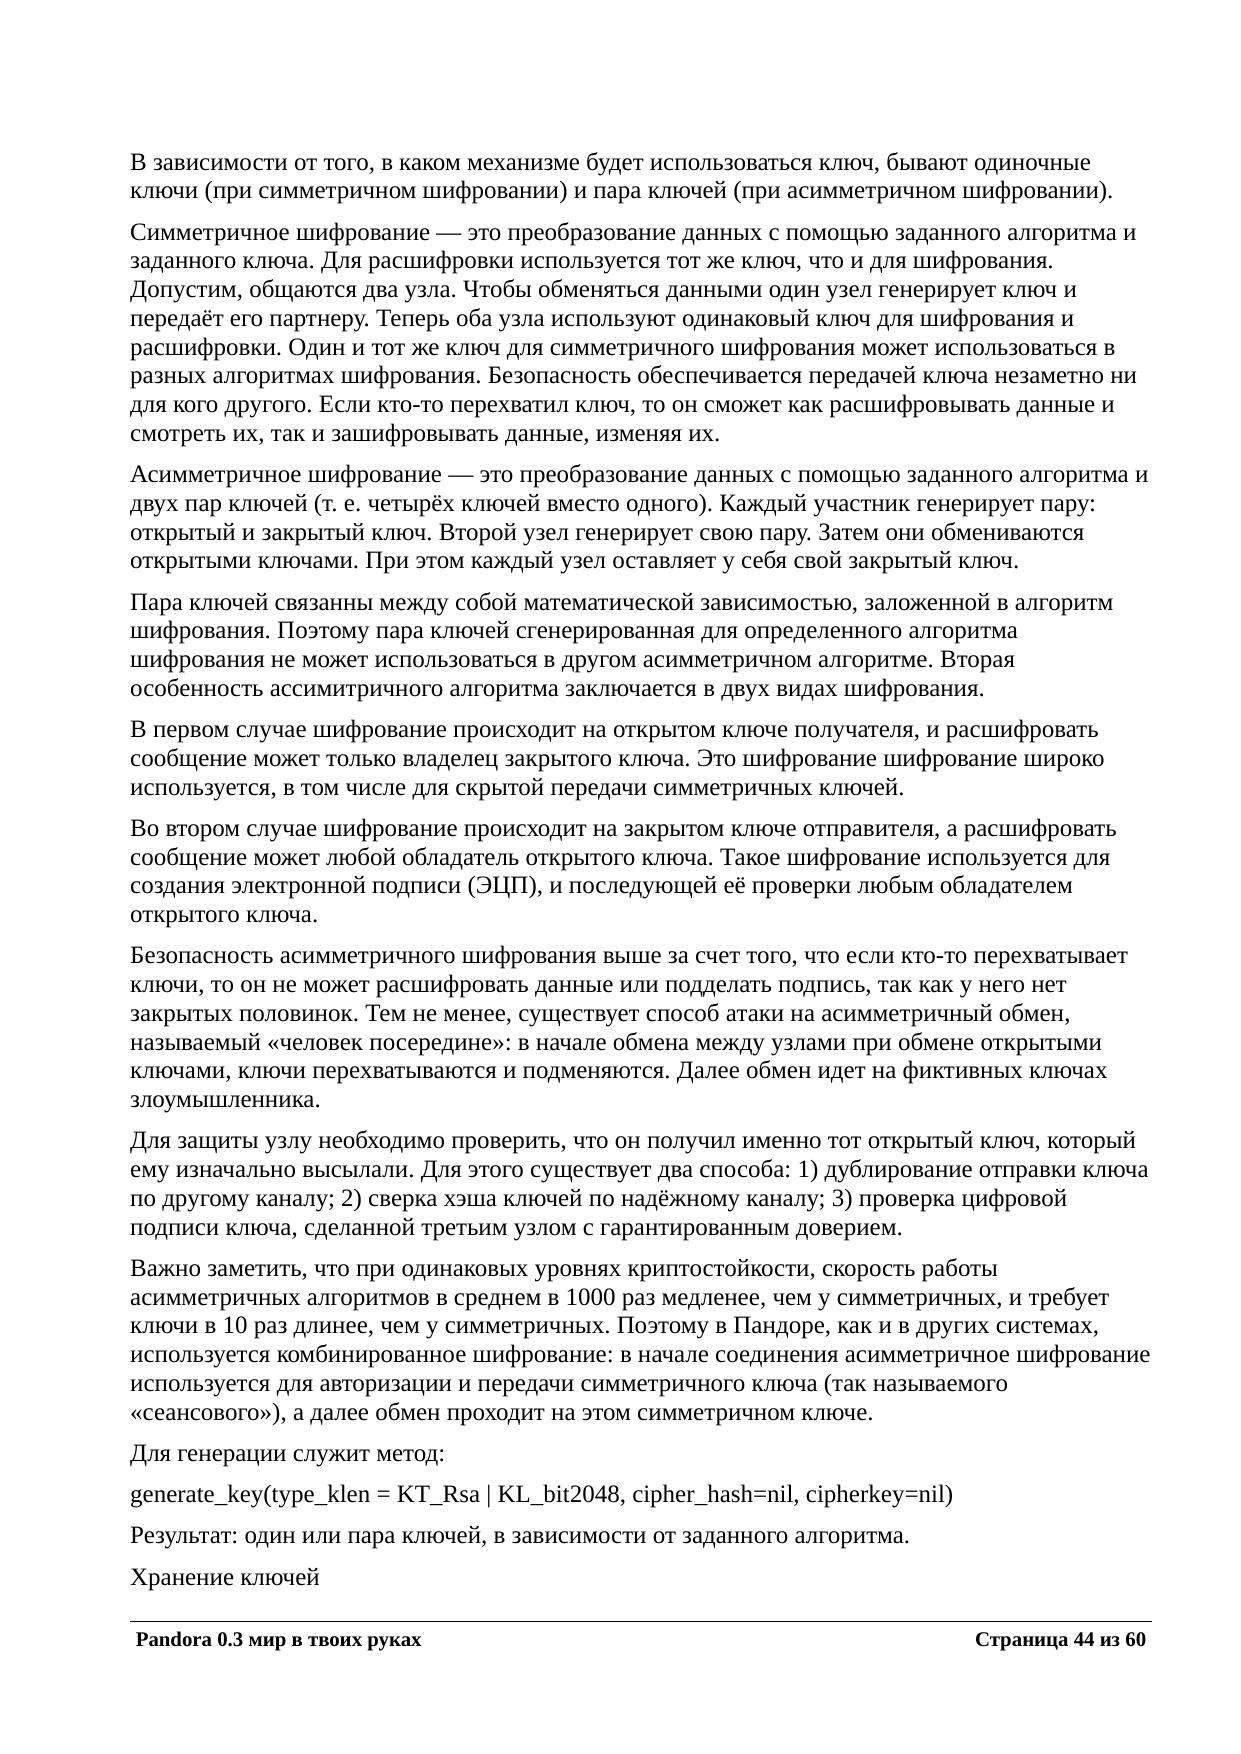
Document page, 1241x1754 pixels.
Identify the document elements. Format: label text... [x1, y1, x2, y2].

text generate_key(type_klen = KT_Rsa | KL_bit2048, cipher_hash=nil, cipherkey=nil) [130, 1479, 1152, 1508]
text Результат: один или пара ключей, в зависимости от заданного алгоритма. [130, 1521, 1152, 1549]
text Для генерации служит метод: [130, 1438, 1152, 1467]
text В первом случае шифрование происходит на открытом ключе получателя, и расшифровать сообщение может только владелец закрытого ключа. Это шифрование шифрование широко используется, в том числе для скрытой передачи симметричных ключей. [130, 714, 1152, 801]
text Пара ключей связанны между собой математической зависимостью, заложенной в алгоритм шифрования. Поэтому пара ключей сгенерированная для определенного алгоритма шифрования не может использоваться в другом асимметричном алгоритме. Вторая особенность ассимитричного алгоритма заключается в двух видах шифрования. [130, 587, 1152, 702]
text Для защиты узлу необходимо проверить, что он получил именно тот открытый ключ, который ему изначально высылали. Для этого существует два способа: 1) дублирование отправки ключа по другому каналу; 2) сверка хэша ключей по надёжному каналу; 3) проверка цифровой подписи ключа, сделанной третьим узлом с гарантированным доверием. [130, 1126, 1152, 1241]
text Важно заметить, что при одинаковых уровнях криптостойкости, скорость работы асимметричных алгоритмов в среднем в 1000 раз медленее, чем у симметричных, и требует ключи в 10 раз длинее, чем у симметричных. Поэтому в Пандоре, как и в других системах, используется комбинированное шифрование: в начале соединения асимметричное шифрование используется для авторизации и передачи симметричного ключа (так называемого «сеансового»), а далее обмен проходит на этом симметричном ключе. [130, 1253, 1152, 1426]
text Симметричное шифрование — это преобразование данных с помощью заданного алгоритма и заданного ключа. Для расшифровки используется тот же ключ, что и для шифрования. Допустим, общаются два узла. Чтобы обменяться данными один узел генерирует ключ и передаёт его партнеру. Теперь оба узла используют одинаковый ключ для шифрования и расшифровки. Один и тот же ключ для симметричного шифрования может использоваться в разных алгоритмах шифрования. Безопасность обеспечивается передачей ключа незаметно ни для кого другого. Если кто-то перехватил ключ, то он сможет как расшифровывать данные и смотреть их, так и зашифровывать данные, изменяя их. [130, 217, 1152, 447]
text Безопасность асимметричного шифрования выше за счет того, что если кто-то перехватывает ключи, то он не может расшифровать данные или подделать подпись, так как у него нет закрытых половинок. Тем не менее, существует способ атаки на асимметричный обмен, называемый «человек посередине»: в начале обмена между узлами при обмене открытыми ключами, ключи перехватываются и подменяются. Далее обмен идет на фиктивных ключах злоумышленника. [130, 941, 1152, 1113]
text Во втором случае шифрование происходит на закрытом ключе отправителя, а расшифровать сообщение может любой обладатель открытого ключа. Такое шифрование используется для создания электронной подписи (ЭЦП), и последующей её проверки любым обладателем открытого ключа. [130, 813, 1152, 928]
text Хранение ключей [130, 1562, 1152, 1591]
text В зависимости от того, в каком механизме будет использоваться ключ, бывают одиночные ключи (при симметричном шифровании) и пара ключей (при асимметричном шифровании). [130, 147, 1152, 204]
text Асимметричное шифрование — это преобразование данных с помощью заданного алгоритма и двух пар ключей (т. е. четырёх ключей вместо одного). Каждый участник генерирует пару: открытый и закрытый ключ. Второй узел генерирует свою пару. Затем они обмениваются открытыми ключами. При этом каждый узел оставляет у себя свой закрытый ключ. [130, 459, 1152, 574]
